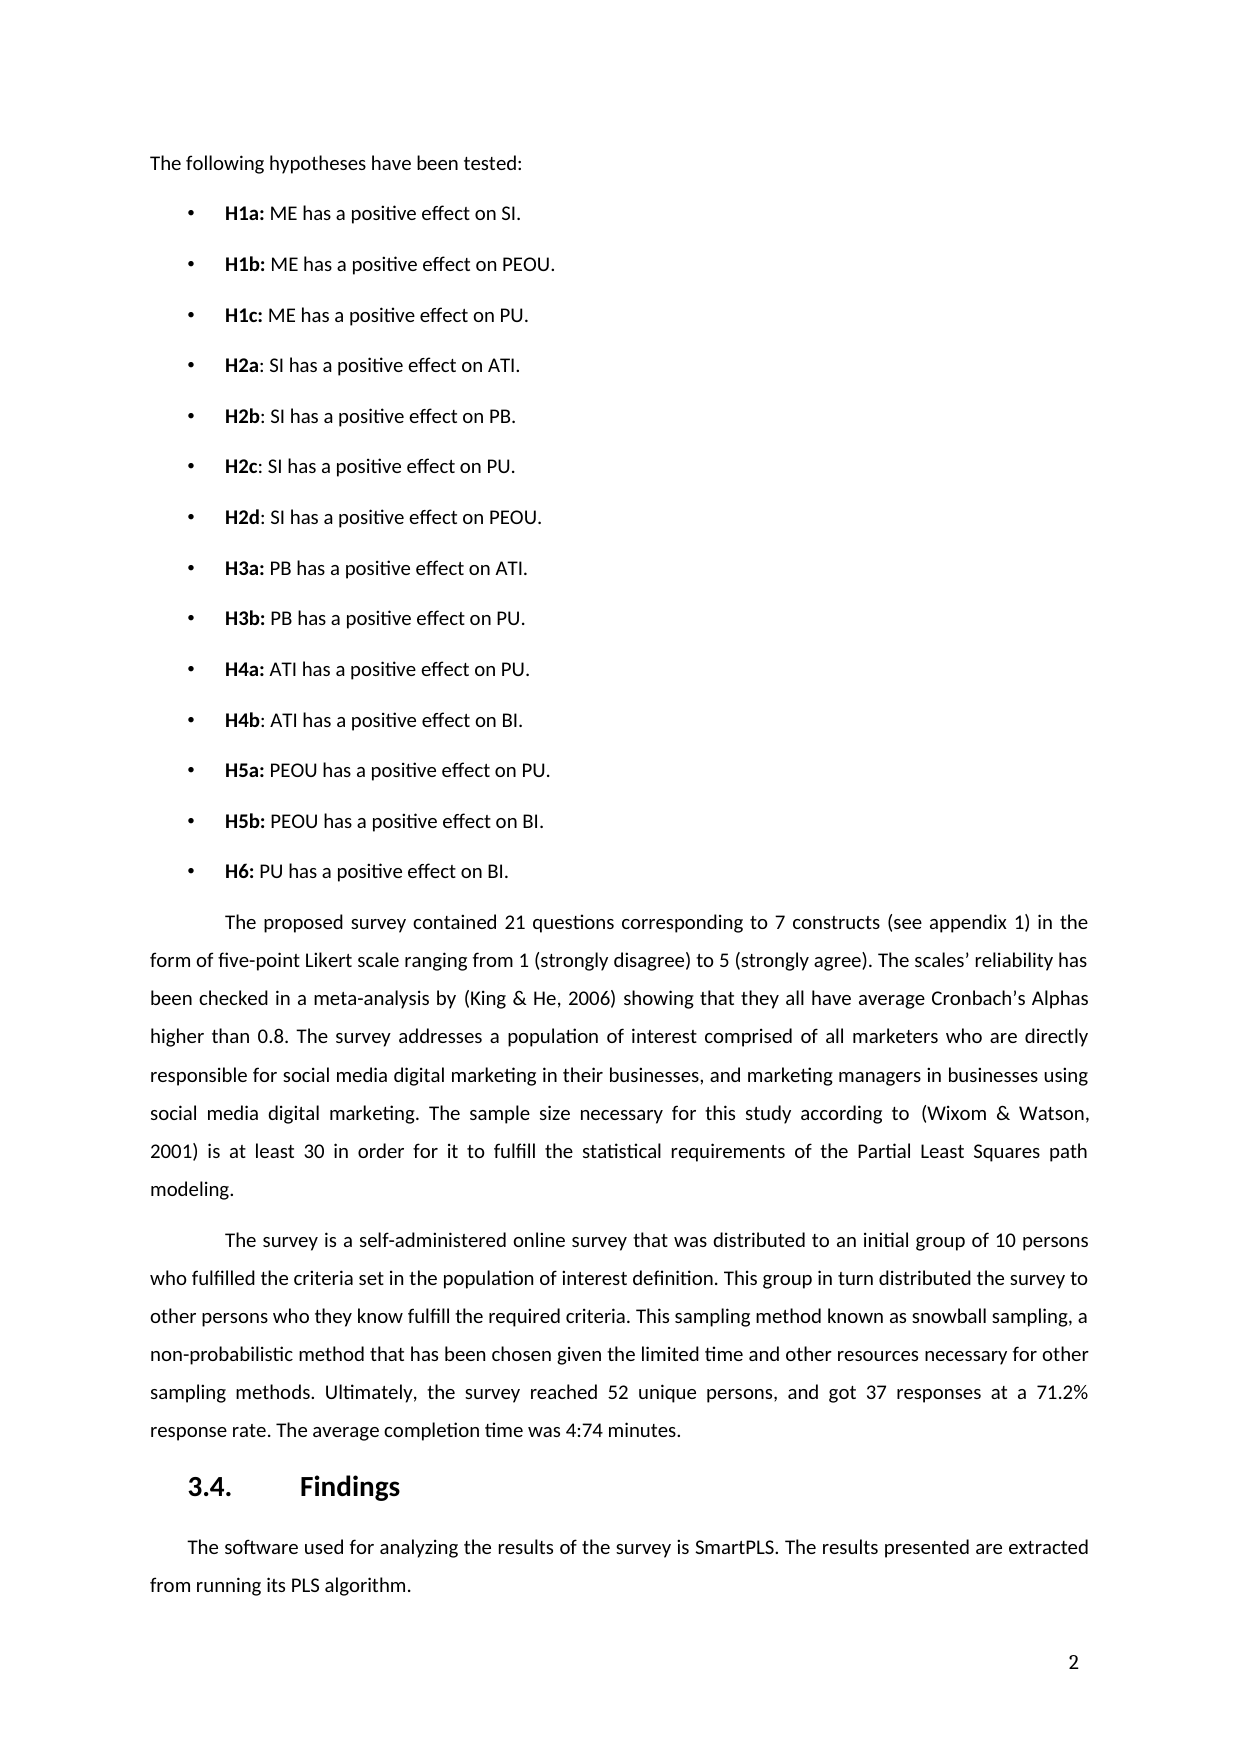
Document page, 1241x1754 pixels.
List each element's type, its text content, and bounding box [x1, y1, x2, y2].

text The survey is a self-administered online survey that was distributed to an initial group of 10 persons who fulfilled the criteria set in the population of interest definition. This group in turn distributed the survey to other persons who they know fulfill the required criteria. This sampling method known as snowball sampling, a non-probabilistic method that has been chosen given the limited time and other resources necessary for other sampling methods. Ultimately, the survey reached 52 unique persons, and got 37 responses at a 71.2% response rate. The average completion time was 4:74 minutes. [150, 1227, 1090, 1443]
list H3a: PB has a positive effect on ATI. [187, 555, 1090, 580]
list H1c: ME has a positive effect on PU. [187, 302, 1090, 327]
list H5a: PEOU has a positive effect on PU. [187, 757, 1090, 783]
text The software used for analyzing the results of the survey is SmartPLS. The results presented are extracted from running its PLS algorithm. [150, 1534, 1090, 1598]
text The proposed survey contained 21 questions corresponding to 7 constructs (see appendix 1) in the form of five-point Likert scale ranging from 1 (strongly disagree) to 5 (strongly agree). The scales’ reliability has been checked in a meta-analysis by (King & He, 2006)⁠ showing that they all have average Cronbach’s Alphas higher than 0.8. The survey addresses a population of interest comprised of all marketers who are directly responsible for social media digital marketing in their businesses, and marketing managers in businesses using social media digital marketing. The sample size necessary for this study according to (Wixom & Watson, 2001)⁠ is at least 30 in order for it to fulfill the statistical requirements of the Partial Least Squares path modeling. [150, 909, 1090, 1202]
list H1a: ME has a positive effect on SI. [187, 201, 1090, 226]
list Findings [187, 1468, 1090, 1504]
list H1b: ME has a positive effect on PEOU. [187, 251, 1090, 277]
text The following hypotheses have been tested: [150, 150, 1090, 175]
list H2d: SI has a positive effect on PEOU. [187, 504, 1090, 530]
list H4b: ATI has a positive effect on BI. [187, 707, 1090, 732]
list H2b: SI has a positive effect on PB. [187, 403, 1090, 428]
list H4a: ATI has a positive effect on PU. [187, 656, 1090, 682]
list H2c: SI has a positive effect on PU. [187, 454, 1090, 479]
list H5b: PEOU has a positive effect on BI. [187, 808, 1090, 833]
list H6: PU has a positive effect on BI. [187, 859, 1090, 884]
list H3b: PB has a positive effect on PU. [187, 606, 1090, 631]
list H2a: SI has a positive effect on ATI. [187, 352, 1090, 378]
